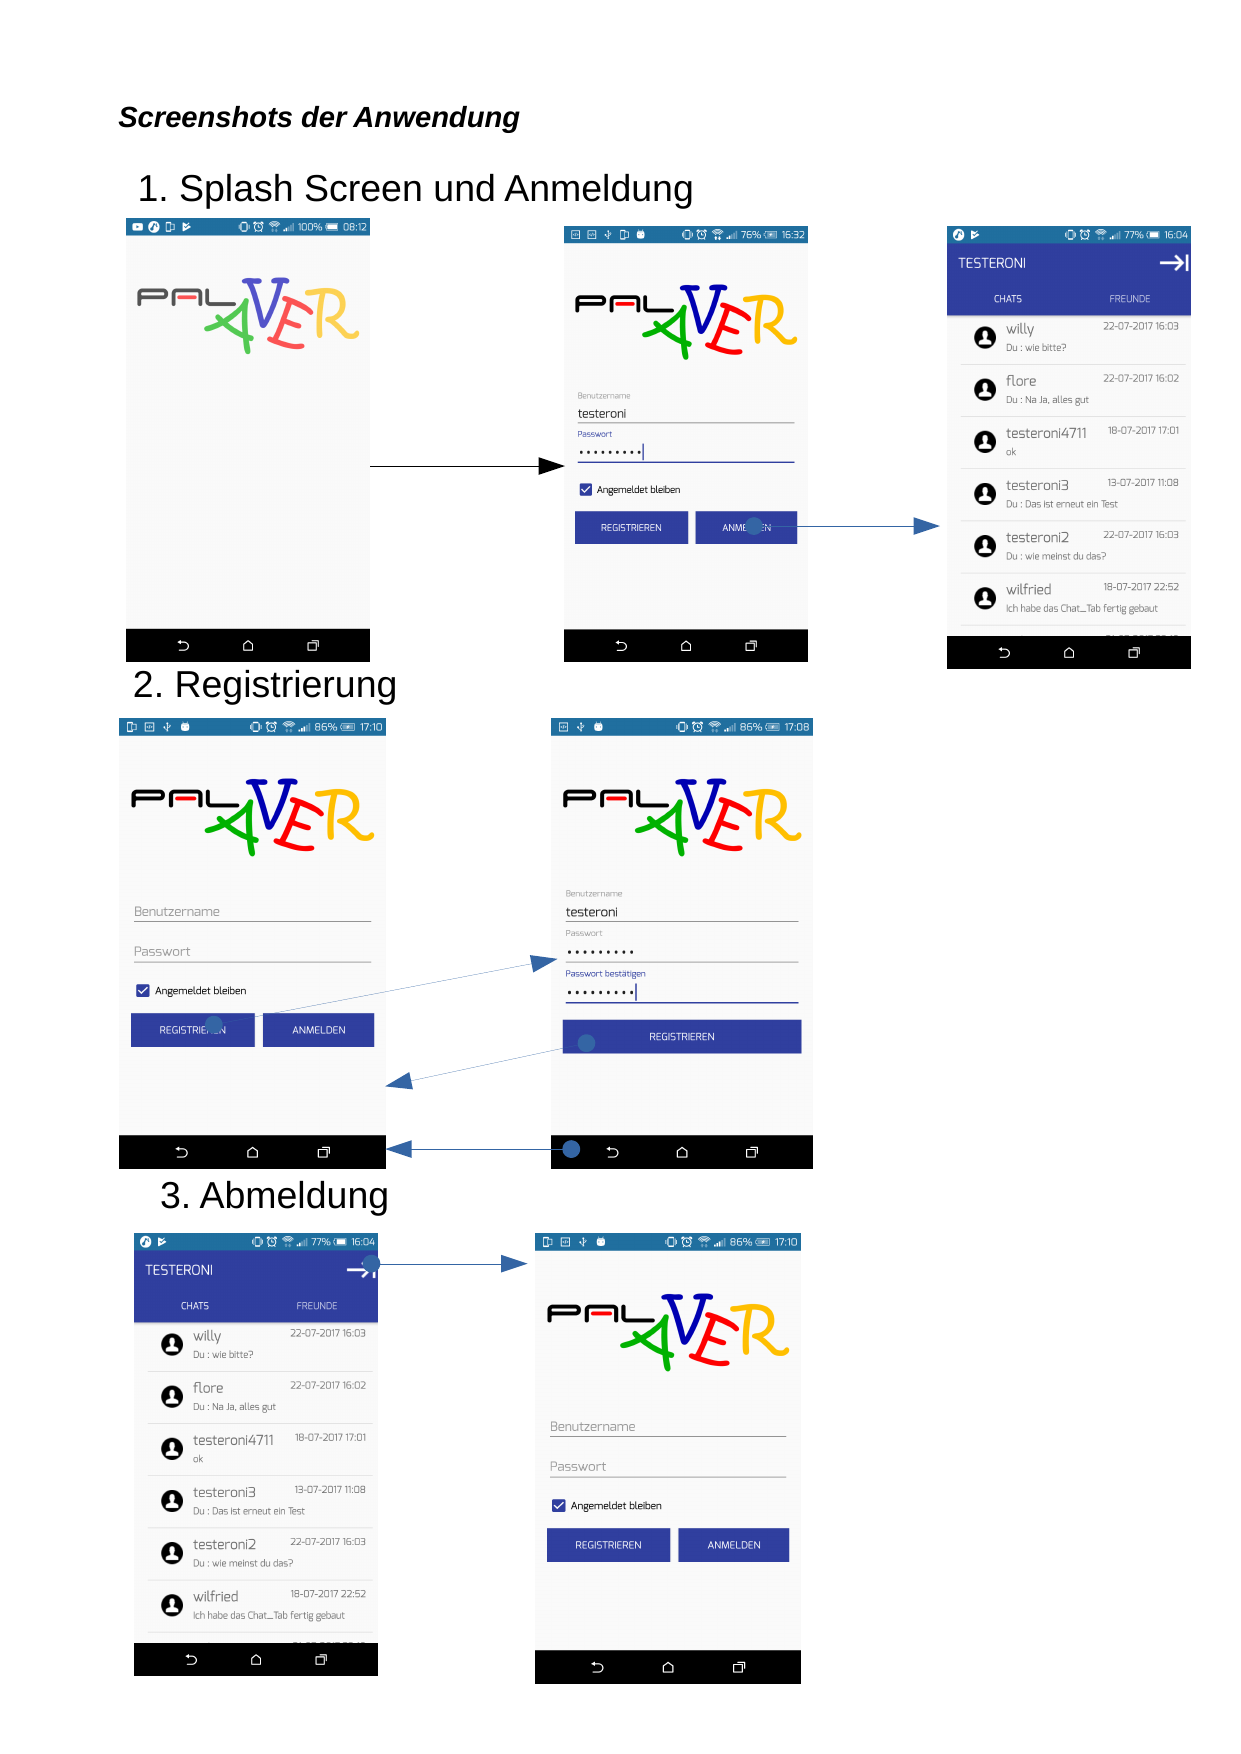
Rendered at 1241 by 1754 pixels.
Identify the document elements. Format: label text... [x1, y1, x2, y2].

picture [551, 718, 813, 1169]
picture [126, 218, 370, 662]
picture [947, 226, 1191, 669]
subtitle Screenshots der Anwendung [118, 100, 1122, 133]
picture [119, 718, 386, 1169]
picture [134, 1233, 378, 1676]
picture [535, 1233, 801, 1684]
picture [564, 226, 808, 662]
